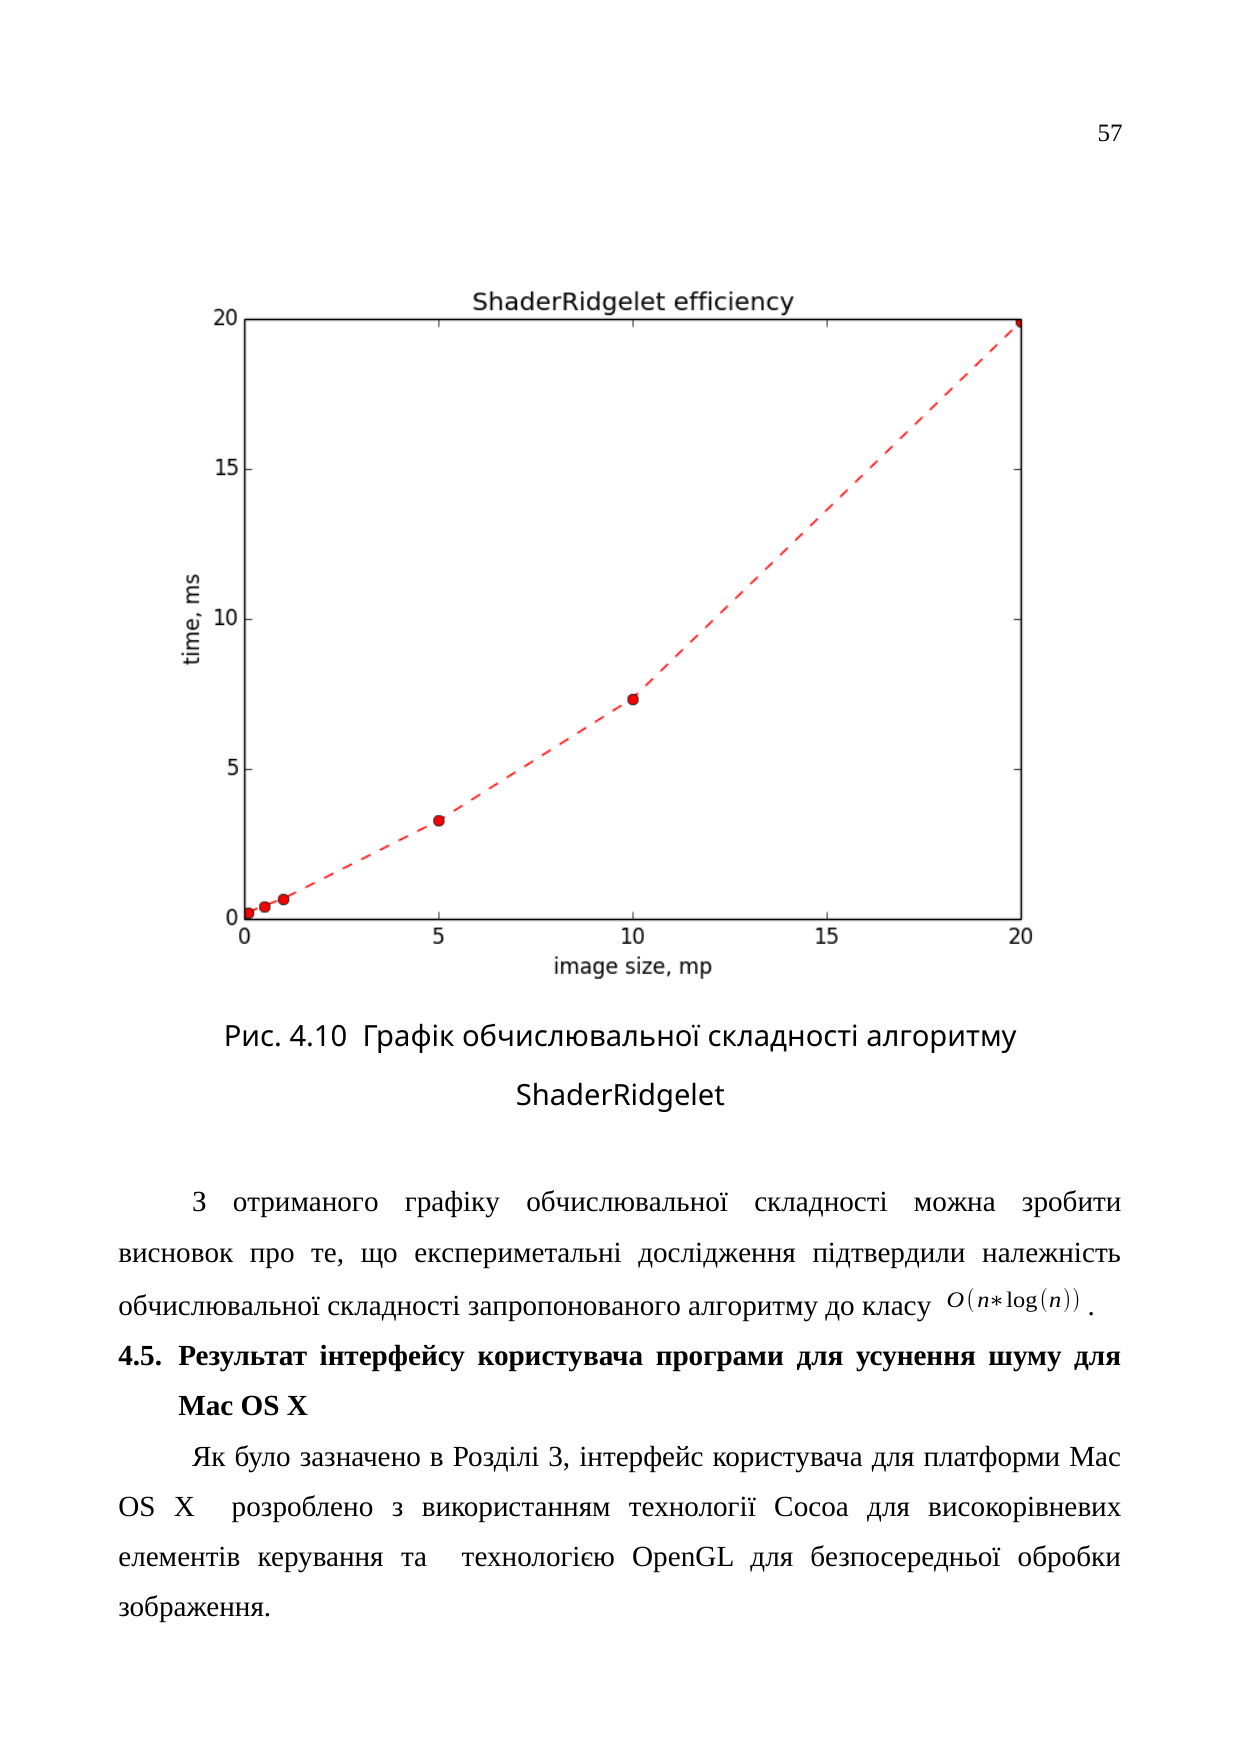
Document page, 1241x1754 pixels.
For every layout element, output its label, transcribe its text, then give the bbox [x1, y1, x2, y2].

text Рис. 4.10 Графік обчислювальної складності алгоритму ShaderRidgelet [118, 1016, 1122, 1114]
text З отриманого графіку обчислювальної складності можна зробити висновок про те, що експериметальні дослідження підтвердили належність обчислювальної складності запропонованого алгоритму до класу . [118, 1184, 1122, 1321]
picture [120, 244, 1121, 994]
text Як було зазначено в Розділі 3, інтерфейс користувача для платформи Mac OS X розроблено з використанням технології Cocoa для високорівневих елементів керування та технологією OpenGL для безпосередньої обробки зображення. [118, 1439, 1122, 1623]
subtitle 4.5. Результат інтерфейсу користувача програми для усунення шуму для Mac OS X [118, 1338, 1122, 1422]
